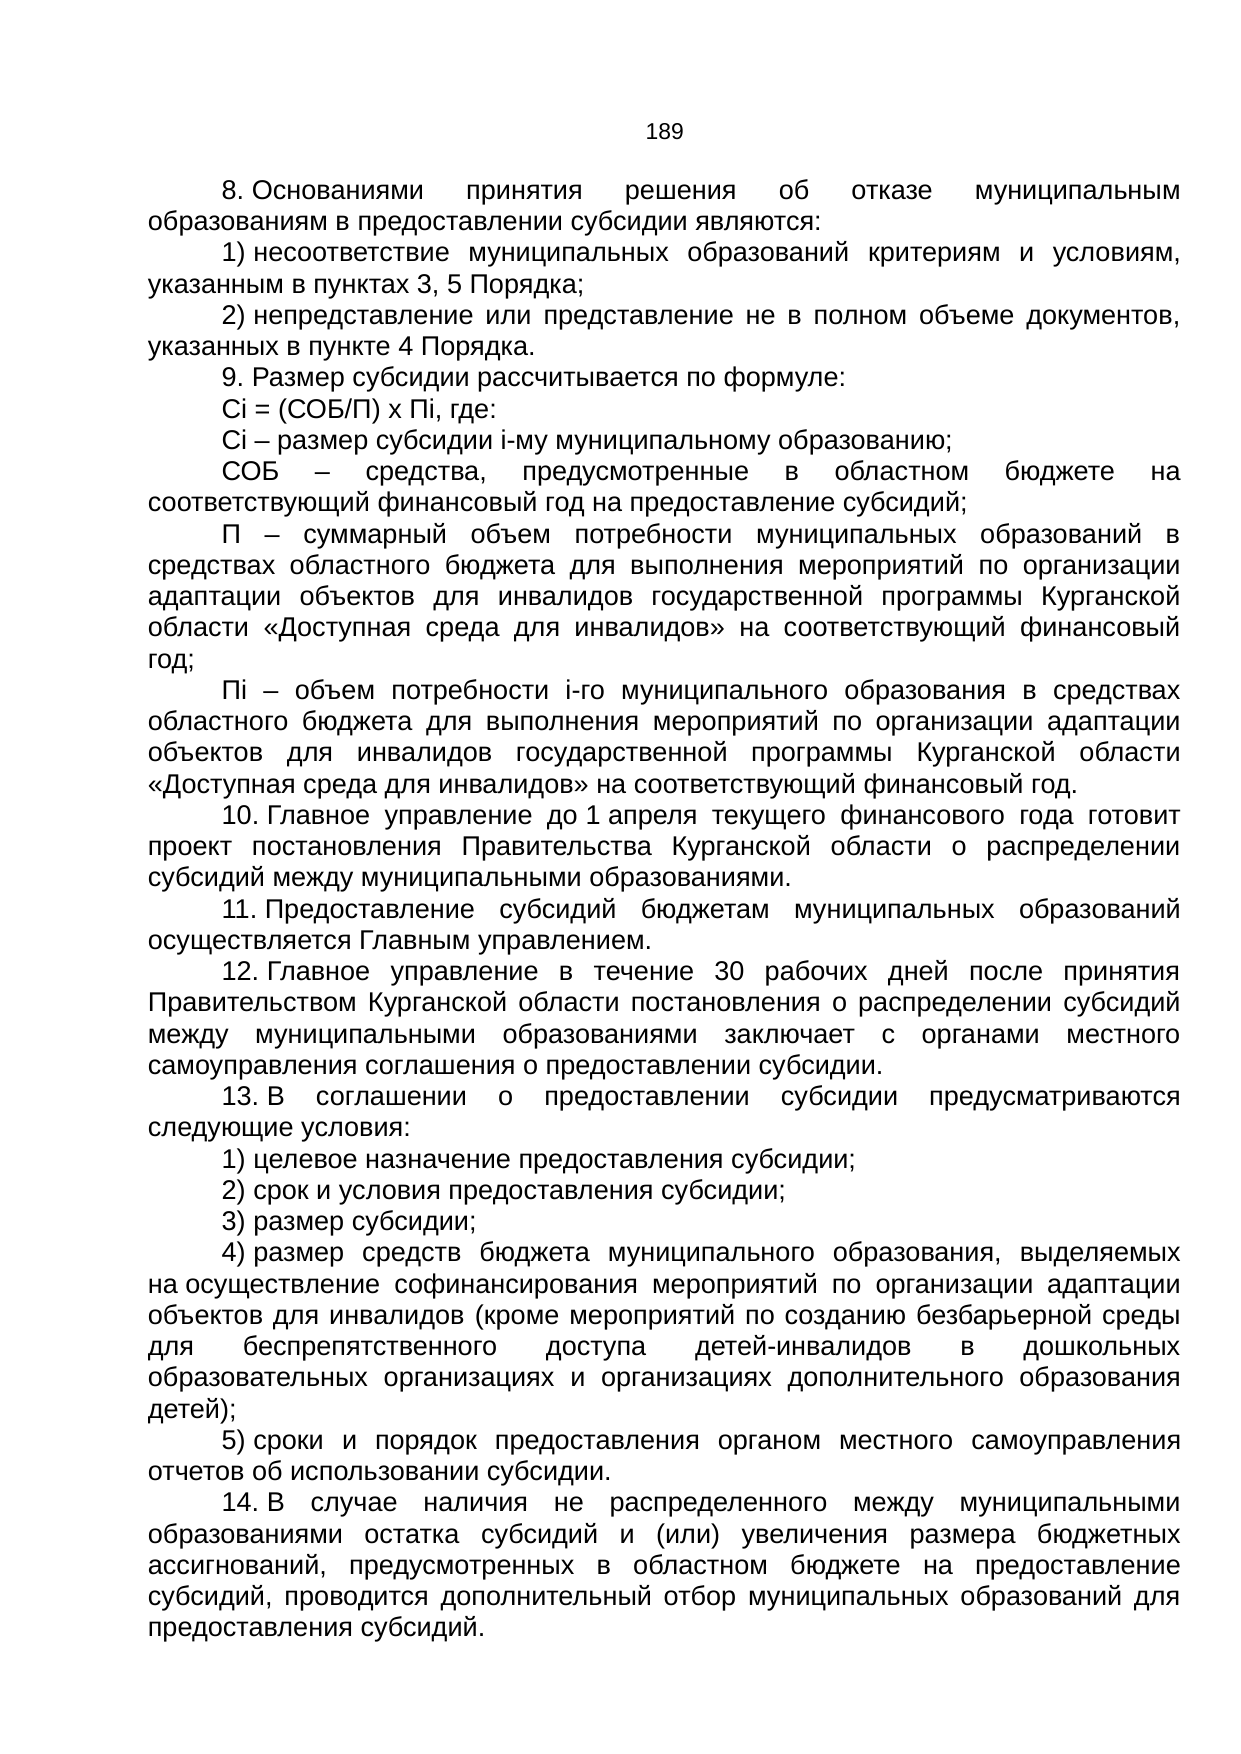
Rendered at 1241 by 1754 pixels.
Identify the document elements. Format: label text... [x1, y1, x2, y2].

text Пi – объем потребности i-го муниципального образования в средствах областного бюджета для выполнения мероприятий по организации адаптации объектов для инвалидов государственной программы Курганской области «Доступная среда для инвалидов» на соответствующий финансовый год. [148, 674, 1181, 799]
text Ci = (СОБ/П) x Пi, где: [148, 393, 1181, 424]
text СОБ – средства, предусмотренные в областном бюджете на соответствующий финансовый год на предоставление субсидий; [148, 455, 1181, 518]
text 2) непредставление или представление не в полном объеме документов, указанных в пункте 4 Порядка. [148, 299, 1181, 361]
text 13. В соглашении о предоставлении субсидии предусматриваются следующие условия: [148, 1080, 1181, 1143]
text 12. Главное управление в течение 30 рабочих дней после принятия Правительством Курганской области постановления о распределении субсидий между муниципальными образованиями заключает с органами местного самоуправления соглашения о предоставлении субсидии. [148, 955, 1181, 1080]
text 1) целевое назначение предоставления субсидии; [148, 1143, 1181, 1174]
text Сi – размер субсидии i-му муниципальному образованию; [148, 424, 1181, 455]
text П – суммарный объем потребности муниципальных образований в средствах областного бюджета для выполнения мероприятий по организации адаптации объектов для инвалидов государственной программы Курганской области «Доступная среда для инвалидов» на соответствующий финансовый год; [148, 518, 1181, 674]
text 3) размер субсидии; [148, 1205, 1181, 1236]
text 1) несоответствие муниципальных образований критериям и условиям, указанным в пунктах 3, 5 Порядка; [148, 236, 1181, 299]
text 8. Основаниями принятия решения об отказе муниципальным образованиям в предоставлении субсидии являются: [148, 174, 1181, 236]
text 4) размер средств бюджета муниципального образования, выделяемых на осуществление софинансирования мероприятий по организации адаптации объектов для инвалидов (кроме мероприятий по созданию безбарьерной среды для беспрепятственного доступа детей-инвалидов в дошкольных образовательных организациях и организациях дополнительного образования детей); [148, 1236, 1181, 1424]
text 10. Главное управление до 1 апреля текущего финансового года готовит проект постановления Правительства Курганской области о распределении субсидий между муниципальными образованиями. [148, 799, 1181, 893]
text 14. В случае наличия не распределенного между муниципальными образованиями остатка субсидий и (или) увеличения размера бюджетных ассигнований, предусмотренных в областном бюджете на предоставление субсидий, проводится дополнительный отбор муниципальных образований для предоставления субсидий. [148, 1486, 1181, 1643]
text 2) срок и условия предоставления субсидии; [148, 1174, 1181, 1205]
text 5) сроки и порядок предоставления органом местного самоуправления отчетов об использовании субсидии. [148, 1424, 1181, 1486]
text 11. Предоставление субсидий бюджетам муниципальных образований осуществляется Главным управлением. [148, 893, 1181, 955]
text 9. Размер субсидии рассчитывается по формуле: [148, 361, 1181, 393]
